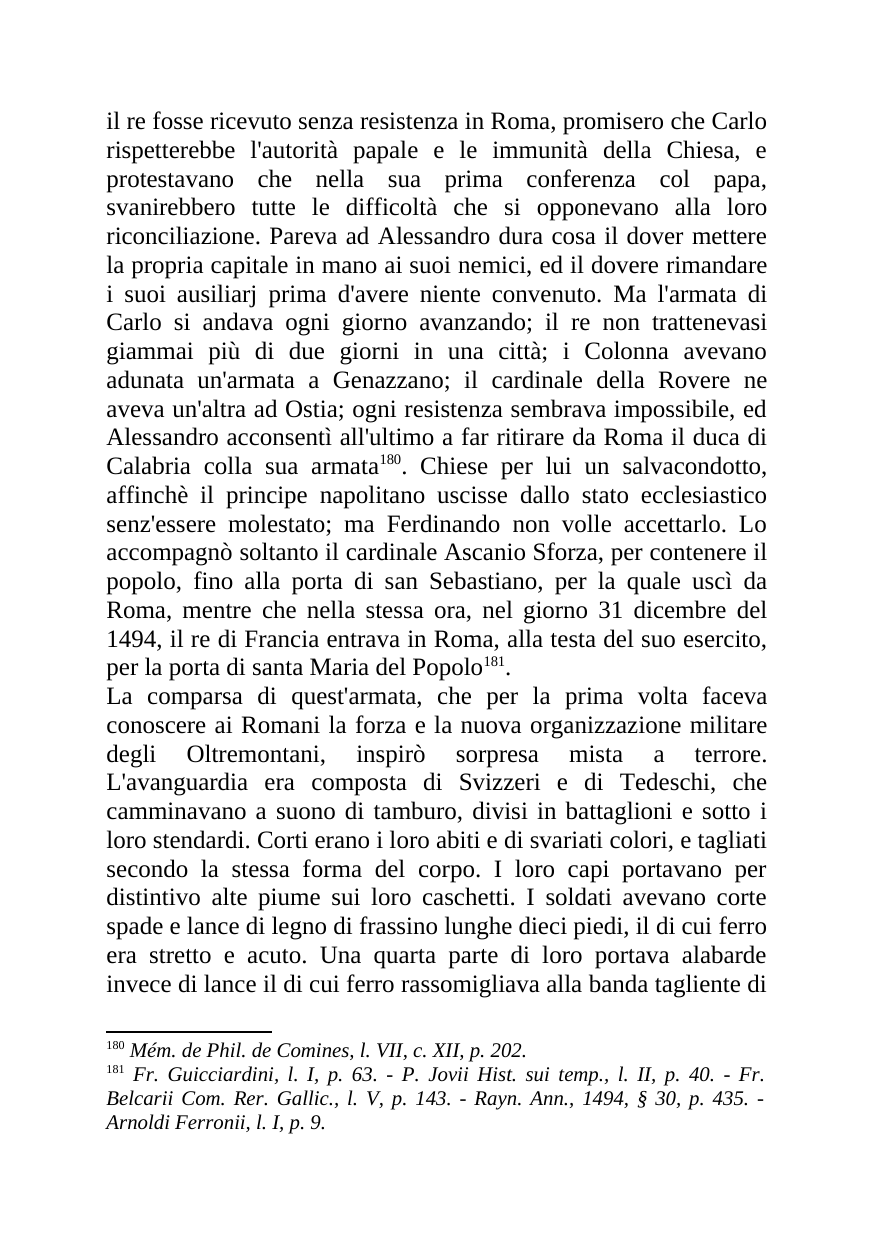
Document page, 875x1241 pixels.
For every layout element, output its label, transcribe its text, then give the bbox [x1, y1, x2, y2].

text Mém. de Phil. de Comines, l. VII, c. XII, p. 202. [106, 1038, 768, 1062]
text Fr. Guicciardini, l. I, p. 63. - P. Jovii Hist. sui temp., l. II, p. 40. - Fr. Belcarii Com. Rer. Gallic., l. V, p. 143. - Rayn. Ann., 1494, § 30, p. 435. - Arnoldi Ferronii, l. I, p. 9. [106, 1062, 768, 1134]
text La comparsa di quest'armata, che per la prima volta faceva conoscere ai Romani la forza e la nuova organizzazione militare degli Oltremontani, inspirò sorpresa mista a terrore. L'avanguardia era composta di Svizzeri e di Tedeschi, che camminavano a suono di tamburo, divisi in battaglioni e sotto i loro stendardi. Corti erano i loro abiti e di svariati colori, e tagliati secondo la stessa forma del corpo. I loro capi portavano per distintivo alte piume sui loro caschetti. I soldati avevano corte spade e lance di legno di frassino lunghe dieci piedi, il di cui ferro era stretto e acuto. Una quarta parte di loro portava alabarde invece di lance il di cui ferro rassomigliava alla banda tagliente di [106, 681, 768, 997]
text il re fosse ricevuto senza resistenza in Roma, promisero che Carlo rispetterebbe l'autorità papale e le immunità della Chiesa, e protestavano che nella sua prima conferenza col papa, svanirebbero tutte le difficoltà che si opponevano alla loro riconciliazione. Pareva ad Alessandro dura cosa il dover mettere la propria capitale in mano ai suoi nemici, ed il dovere rimandare i suoi ausiliarj prima d'avere niente convenuto. Ma l'armata di Carlo si andava ogni giorno avanzando; il re non trattenevasi giammai più di due giorni in una città; i Colonna avevano adunata un'armata a Genazzano; il cardinale della Rovere ne aveva un'altra ad Ostia; ogni resistenza sembrava impossibile, ed Alessandro acconsentì all'ultimo a far ritirare da Roma il duca di Calabria colla sua armata. Chiese per lui un salvacondotto, affinchè il principe napolitano uscisse dallo stato ecclesiastico senz'essere molestato; ma Ferdinando non volle accettarlo. Lo accompagnò soltanto il cardinale Ascanio Sforza, per contenere il popolo, fino alla porta di san Sebastiano, per la quale uscì da Roma, mentre che nella stessa ora, nel giorno 31 dicembre del 1494, il re di Francia entrava in Roma, alla testa del suo esercito, per la porta di santa Maria del Popolo. [106, 106, 768, 681]
